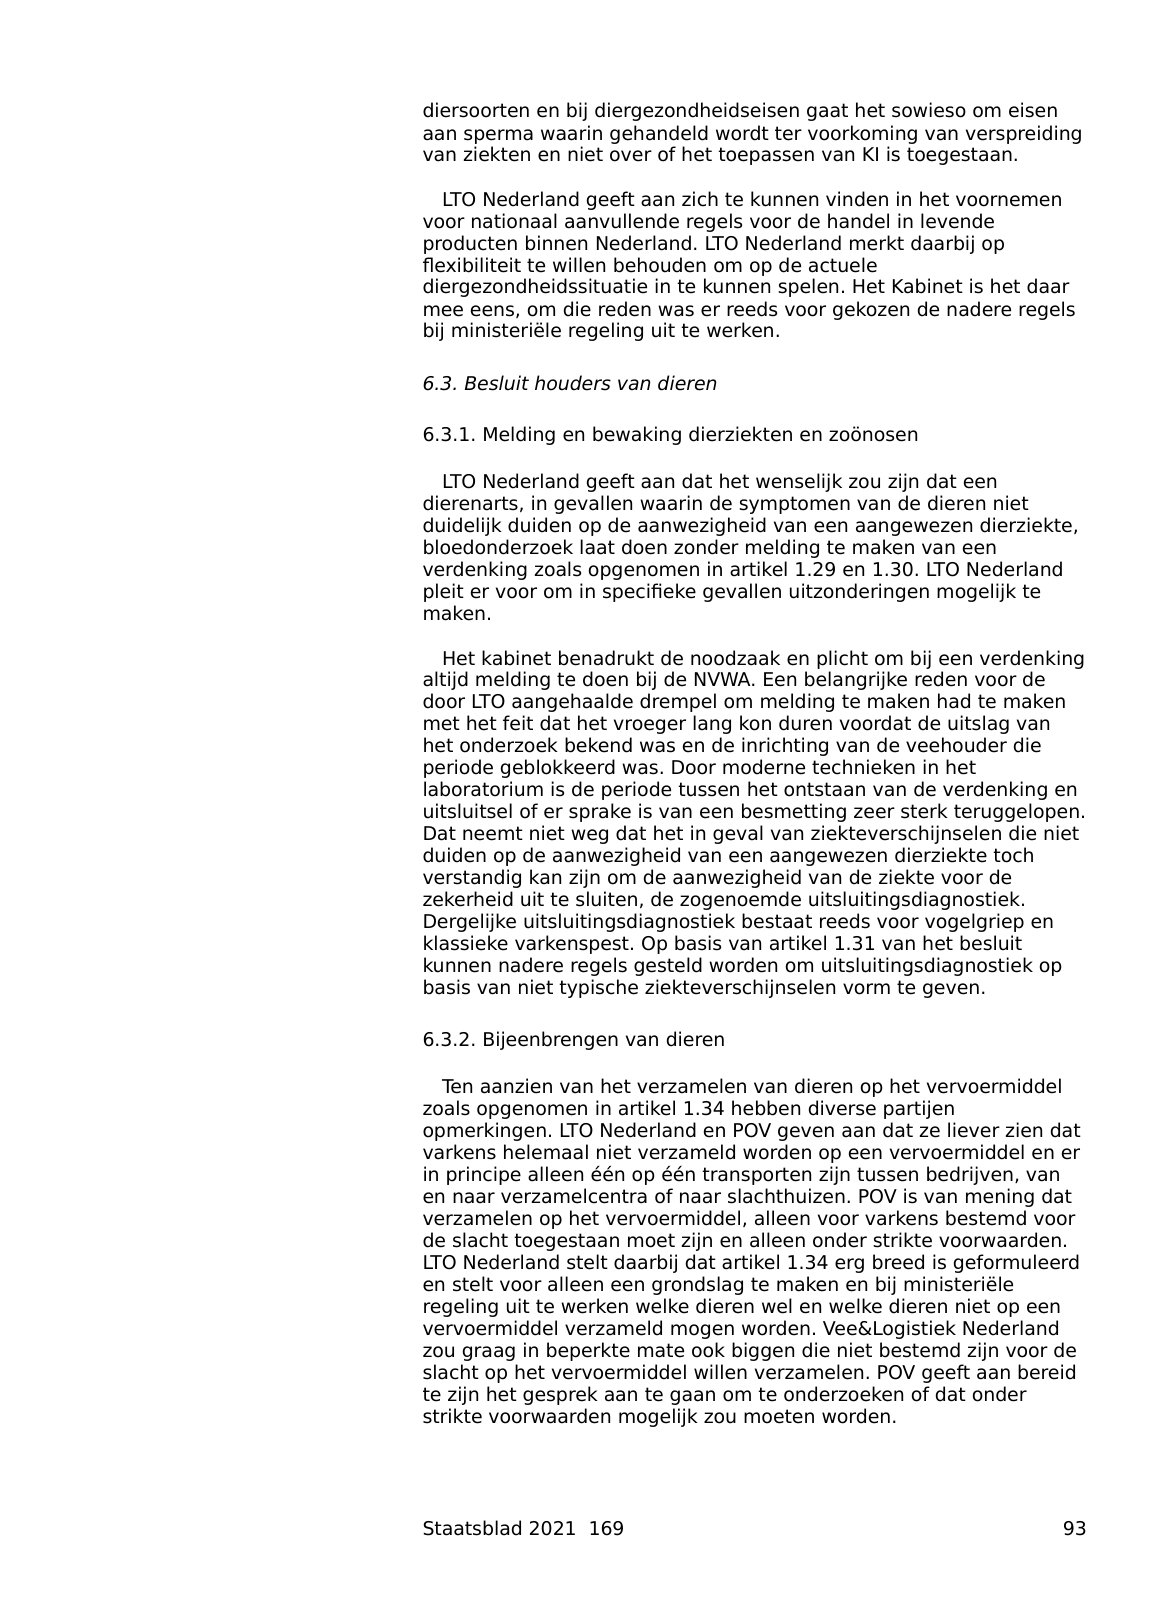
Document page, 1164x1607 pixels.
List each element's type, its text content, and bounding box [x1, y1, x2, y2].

text LTO Nederland geeft aan zich te kunnen vinden in het voornemen voor nationaal aanvullende regels voor de handel in levende producten binnen Nederland. LTO Nederland merkt daarbij op flexibiliteit te willen behouden om op de actuele diergezondheidssituatie in te kunnen spelen. Het Kabinet is het daar mee eens, om die reden was er reeds voor gekozen de nadere regels bij ministeriële regeling uit te werken. [422, 188, 1087, 342]
text Ten aanzien van het verzamelen van dieren op het vervoermiddel zoals opgenomen in artikel 1.34 hebben diverse partijen opmerkingen. LTO Nederland en POV geven aan dat ze liever zien dat varkens helemaal niet verzameld worden op een vervoermiddel en er in principe alleen één op één transporten zijn tussen bedrijven, van en naar verzamelcentra of naar slachthuizen. POV is van mening dat verzamelen op het vervoermiddel, alleen voor varkens bestemd voor de slacht toegestaan moet zijn en alleen onder strikte voorwaarden. LTO Nederland stelt daarbij dat artikel 1.34 erg breed is geformuleerd en stelt voor alleen een grondslag te maken en bij ministeriële regeling uit te werken welke dieren wel en welke dieren niet op een vervoermiddel verzameld mogen worden. Vee&Logistiek Nederland zou graag in beperkte mate ook biggen die niet bestemd zijn voor de slacht op het vervoermiddel willen verzamelen. POV geeft aan bereid te zijn het gesprek aan te gaan om te onderzoeken of dat onder strikte voorwaarden mogelijk zou moeten worden. [422, 1076, 1087, 1428]
text LTO Nederland geeft aan dat het wenselijk zou zijn dat een dierenarts, in gevallen waarin de symptomen van de dieren niet duidelijk duiden op de aanwezigheid van een aangewezen dierziekte, bloedonderzoek laat doen zonder melding te maken van een verdenking zoals opgenomen in artikel 1.29 en 1.30. LTO Nederland pleit er voor om in specifieke gevallen uitzonderingen mogelijk te maken. [422, 471, 1087, 625]
text Het kabinet benadrukt de noodzaak en plicht om bij een verdenking altijd melding te doen bij de NVWA. Een belangrijke reden voor de door LTO aangehaalde drempel om melding te maken had te maken met het feit dat het vroeger lang kon duren voordat de uitslag van het onderzoek bekend was en de inrichting van de veehouder die periode geblokkeerd was. Door moderne technieken in het laboratorium is de periode tussen het ontstaan van de verdenking en uitsluitsel of er sprake is van een besmetting zeer sterk teruggelopen. Dat neemt niet weg dat het in geval van ziekteverschijnselen die niet duiden op de aanwezigheid van een aangewezen dierziekte toch verstandig kan zijn om de aanwezigheid van de ziekte voor de zekerheid uit te sluiten, de zogenoemde uitsluitingsdiagnostiek. Dergelijke uitsluitingsdiagnostiek bestaat reeds voor vogelgriep en klassieke varkenspest. Op basis van artikel 1.31 van het besluit kunnen nadere regels gesteld worden om uitsluitingsdiagnostiek op basis van niet typische ziekteverschijnselen vorm te geven. [422, 647, 1087, 999]
subtitle 6.3. Besluit houders van dieren [422, 372, 1087, 394]
subtitle 6.3.2. Bijeenbrengen van dieren [422, 1029, 1087, 1051]
text diersoorten en bij diergezondheidseisen gaat het sowieso om eisen aan sperma waarin gehandeld wordt ter voorkoming van verspreiding van ziekten en niet over of het toepassen van KI is toegestaan. [422, 100, 1087, 166]
subtitle 6.3.1. Melding en bewaking dierziekten en zoönosen [422, 424, 1087, 446]
